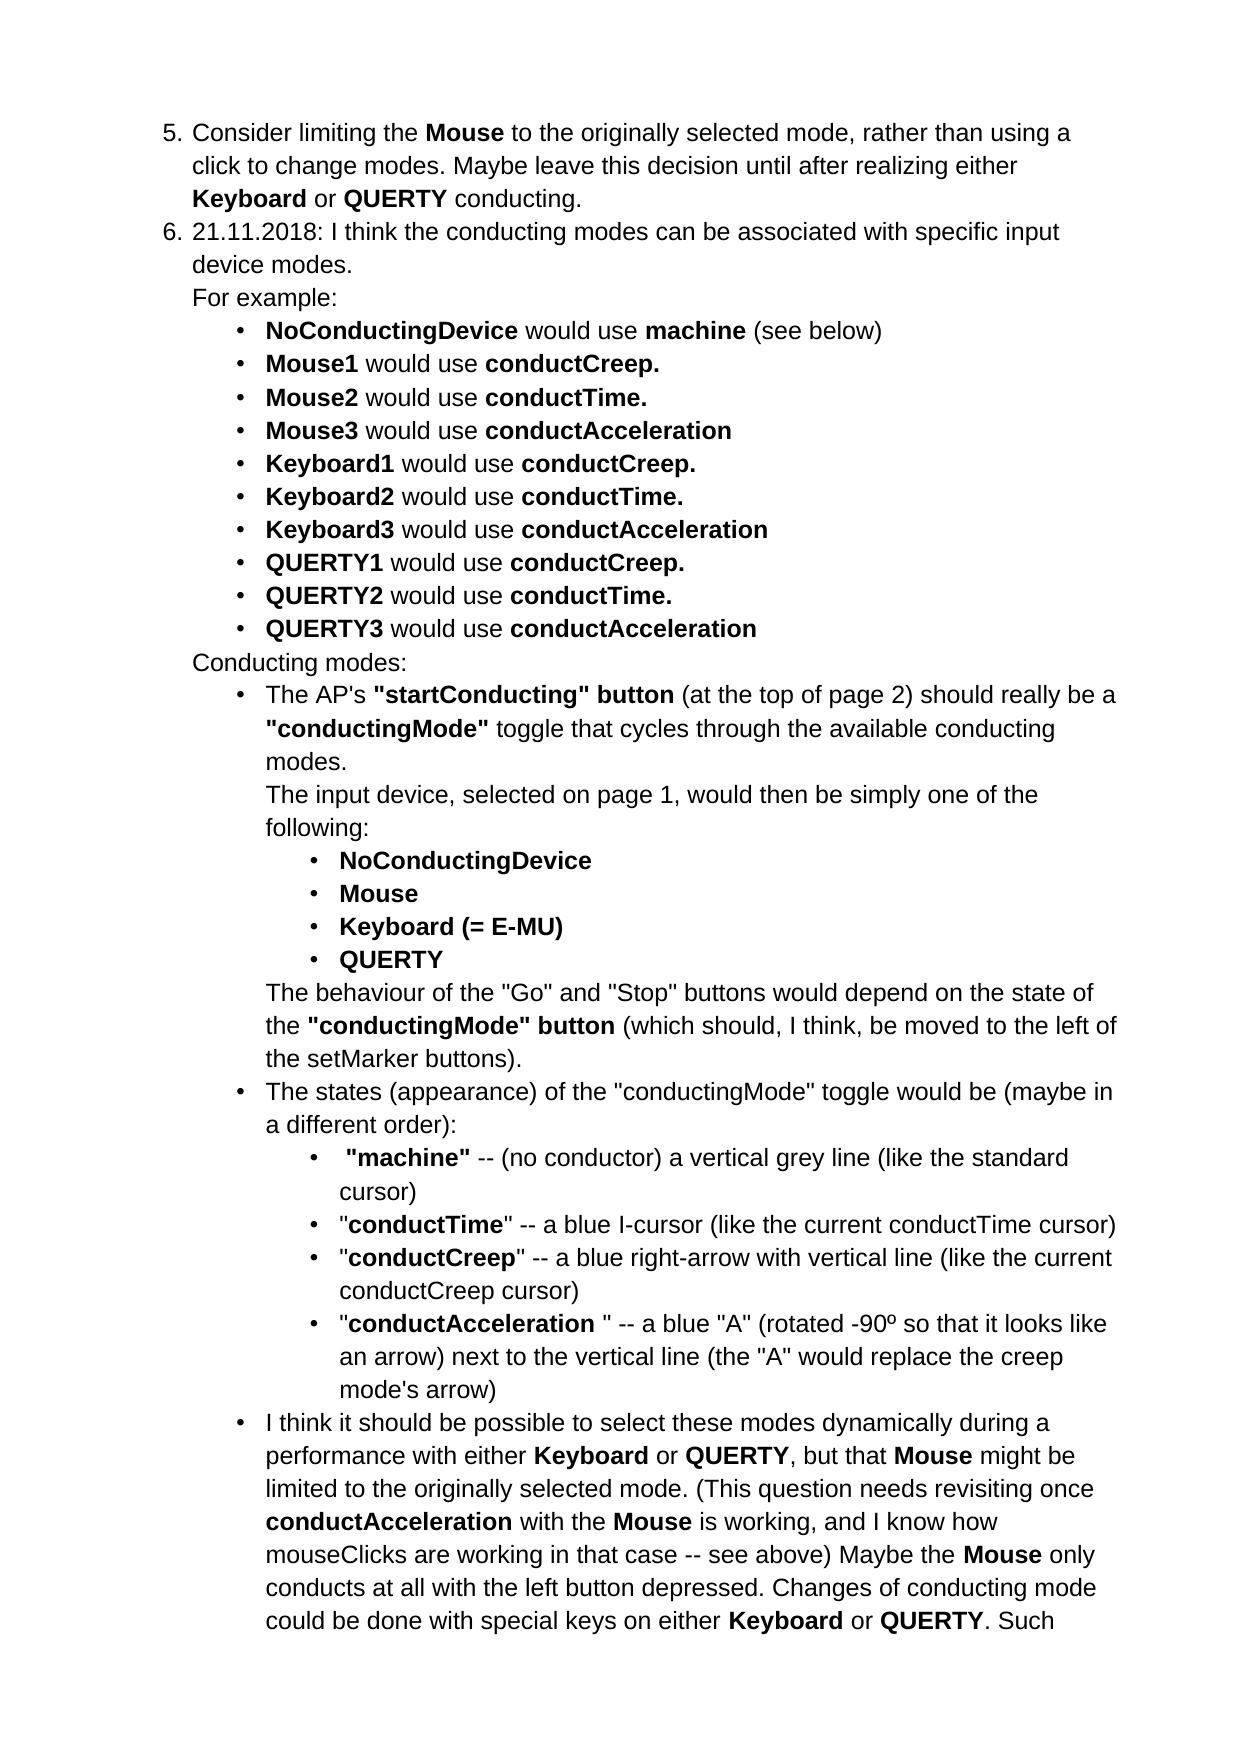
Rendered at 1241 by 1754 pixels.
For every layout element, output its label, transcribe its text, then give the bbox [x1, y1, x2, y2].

list The AP's "startConducting" button (at the top of page 2) should really be a "conductingMode" toggle that cycles through the available conducting modes. The input device, selected on page 1, would then be simply one of the following: [236, 681, 1122, 841]
list NoConductingDevice would use machine (see below) [236, 316, 1122, 345]
list Keyboard1 would use conductCreep. [236, 449, 1122, 478]
list "conductCreep" -- a blue right-arrow with vertical line (like the current conductCreep cursor) [309, 1243, 1122, 1304]
list Mouse2 would use conductTime. [236, 382, 1122, 411]
list QUERTY1 would use conductCreep. [236, 548, 1122, 577]
list Mouse [309, 879, 1122, 908]
list Keyboard (= E-MU) [309, 912, 1122, 941]
list Mouse3 would use conductAcceleration [236, 416, 1122, 444]
list Conducting modes: [162, 647, 1122, 676]
list Keyboard2 would use conductTime. [236, 482, 1122, 511]
list QUERTY2 would use conductTime. [236, 581, 1122, 610]
list Consider limiting the Mouse to the originally selected mode, rather than using a click to change modes. Maybe leave this decision until after realizing either Keyboard or QUERTY conducting. [162, 118, 1122, 213]
list "conductTime" -- a blue I-cursor (like the current conductTime cursor) [309, 1209, 1122, 1238]
list "machine" -- (no conductor) a vertical grey line (like the standard cursor) [309, 1143, 1122, 1205]
list Keyboard3 would use conductAcceleration [236, 515, 1122, 544]
list I think it should be possible to select these modes dynamically during a performance with either Keyboard or QUERTY, but that Mouse might be limited to the originally selected mode. (This question needs revisiting once conductAcceleration with the Mouse is working, and I know how mouseClicks are working in that case -- see above) Maybe the Mouse only conducts at all with the left button depressed. Changes of conducting mode could be done with special keys on either Keyboard or QUERTY. Such [236, 1408, 1122, 1635]
list "conductAcceleration " -- a blue "A" (rotated -90º so that it looks like an arrow) next to the vertical line (the "A" would replace the creep mode's arrow) [309, 1309, 1122, 1404]
list Mouse1 would use conductCreep. [236, 349, 1122, 378]
list NoConductingDevice [309, 846, 1122, 874]
list The behaviour of the "Go" and "Stop" buttons would depend on the state of the "conductingMode" button (which should, I think, be moved to the left of the setMarker buttons). [236, 978, 1122, 1073]
list QUERTY [309, 945, 1122, 974]
list The states (appearance) of the "conductingMode" toggle would be (maybe in a different order): [236, 1077, 1122, 1139]
list 21.11.2018: I think the conducting modes can be associated with specific input device modes. For example: [162, 217, 1122, 312]
list QUERTY3 would use conductAcceleration [236, 614, 1122, 643]
